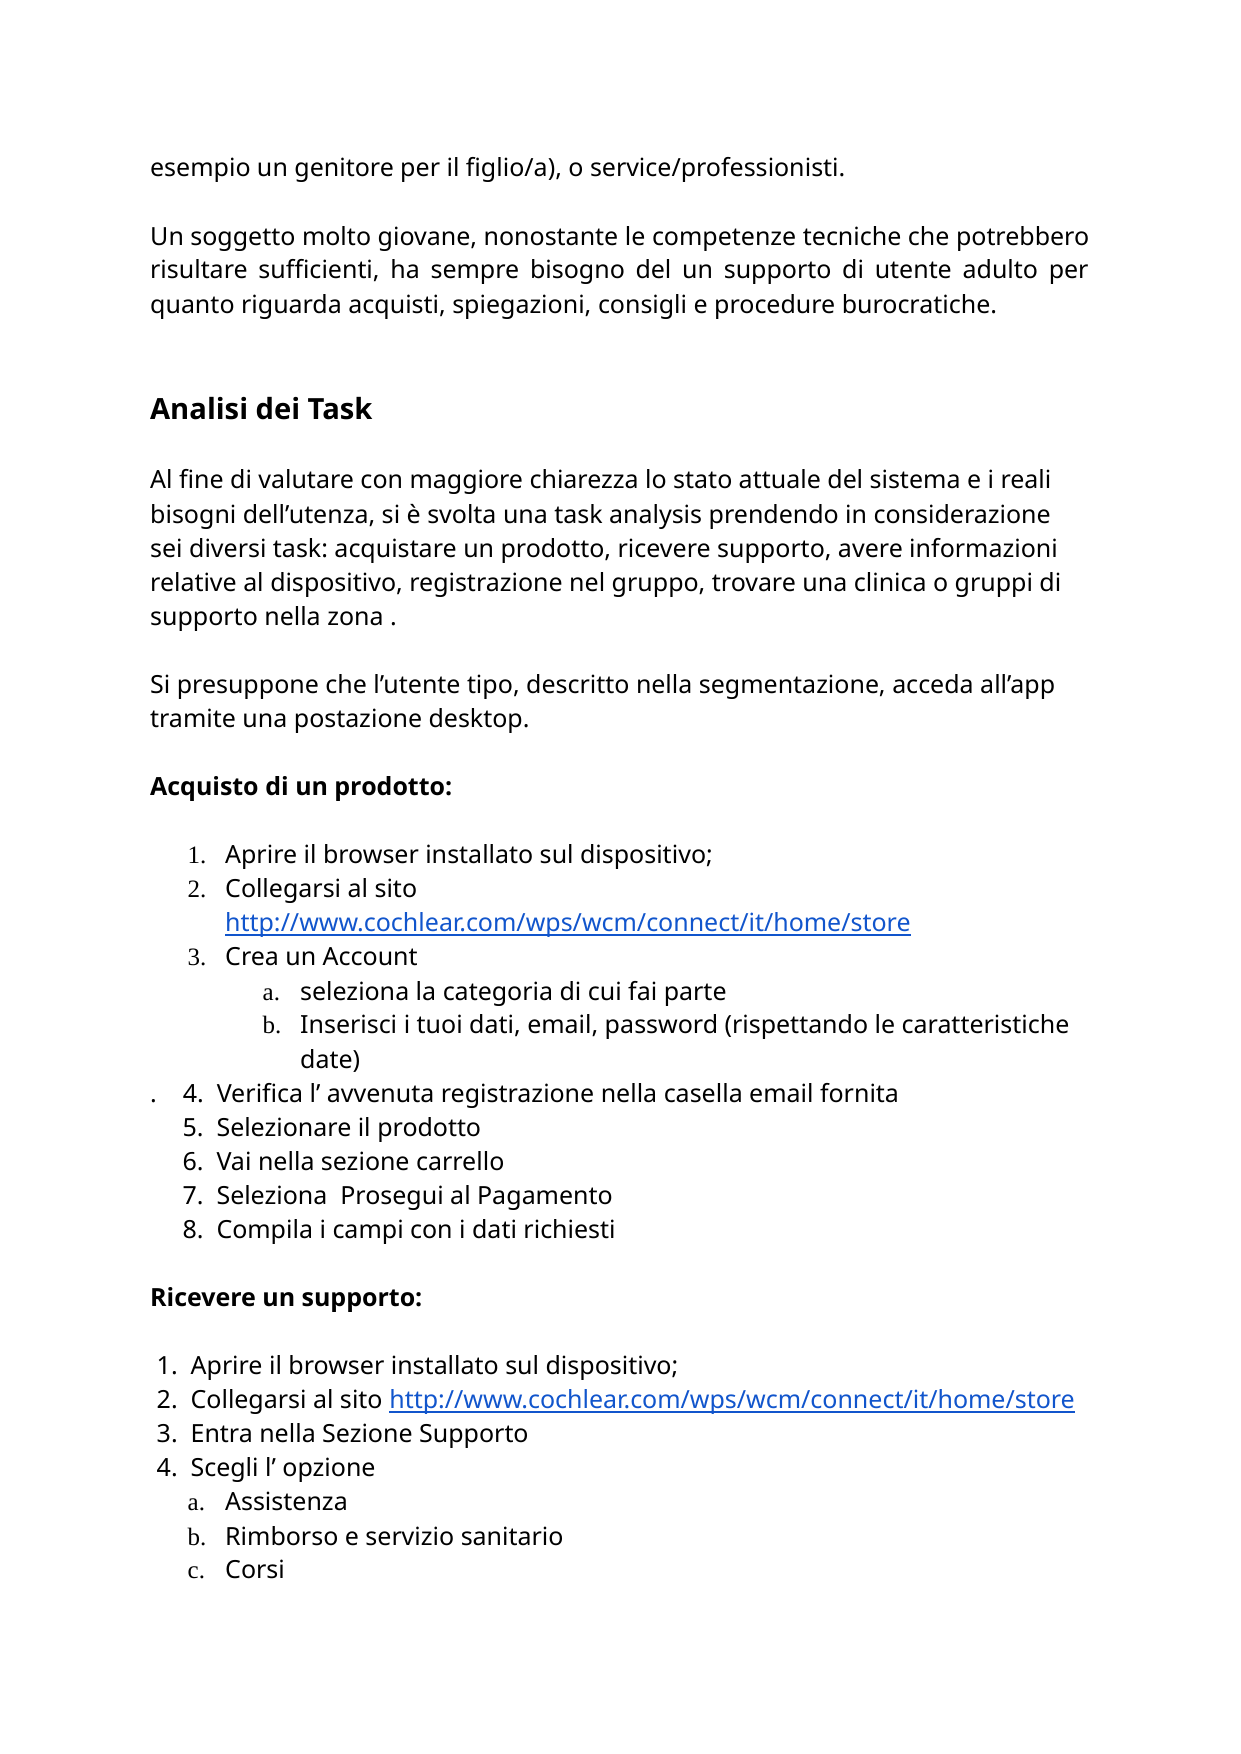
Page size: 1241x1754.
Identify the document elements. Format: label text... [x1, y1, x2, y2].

list Inserisci i tuoi dati, email, password (rispettando le caratteristiche date) [262, 1007, 1090, 1075]
text 3. Entra nella Sezione Supporto [150, 1416, 1090, 1450]
text 2. Collegarsi al sito http://www.cochlear.com/wps/wcm/connect/it/home/store [150, 1382, 1090, 1416]
text esempio un genitore per il figlio/a), o service/professionisti. [150, 150, 1090, 184]
list seleziona la categoria di cui fai parte [262, 973, 1090, 1007]
text Si presuppone che l’utente tipo, descritto nella segmentazione, acceda all’app tramite una postazione desktop. [150, 667, 1090, 735]
text . 4. Verifica l’ avvenuta registrazione nella casella email fornita [150, 1075, 1090, 1109]
text 8. Compila i campi con i dati richiesti [150, 1212, 1090, 1246]
text Ricevere un supporto: [150, 1280, 1090, 1314]
text 7. Seleziona Prosegui al Pagamento [150, 1177, 1090, 1212]
list Assistenza [187, 1484, 1090, 1518]
list Rimborso e servizio sanitario [187, 1518, 1090, 1552]
text 1. Aprire il browser installato sul dispositivo; [150, 1348, 1090, 1382]
list Collegarsi al sito http://www.cochlear.com/wps/wcm/connect/it/home/store [187, 871, 1090, 939]
text 6. Vai nella sezione carrello [150, 1143, 1090, 1177]
text 5. Selezionare il prodotto [150, 1109, 1090, 1143]
list Corsi [187, 1552, 1090, 1586]
list Crea un Account [187, 939, 1090, 973]
text Un soggetto molto giovane, nonostante le competenze tecniche che potrebbero risultare sufficienti, ha sempre bisogno del un supporto di utente adulto per quanto riguarda acquisti, spiegazioni, consigli e procedure burocratiche. [150, 218, 1090, 320]
list Aprire il browser installato sul dispositivo; [187, 837, 1090, 871]
text 4. Scegli l’ opzione [150, 1450, 1090, 1484]
text Analisi dei Task [150, 388, 1090, 428]
text Acquisto di un prodotto: [150, 769, 1090, 803]
text Al fine di valutare con maggiore chiarezza lo stato attuale del sistema e i reali bisogni dell’utenza, si è svolta una task analysis prendendo in considerazione sei diversi task: acquistare un prodotto, ricevere supporto, avere informazioni relative al dispositivo, registrazione nel gruppo, trovare una clinica o gruppi di supporto nella zona . [150, 462, 1090, 632]
